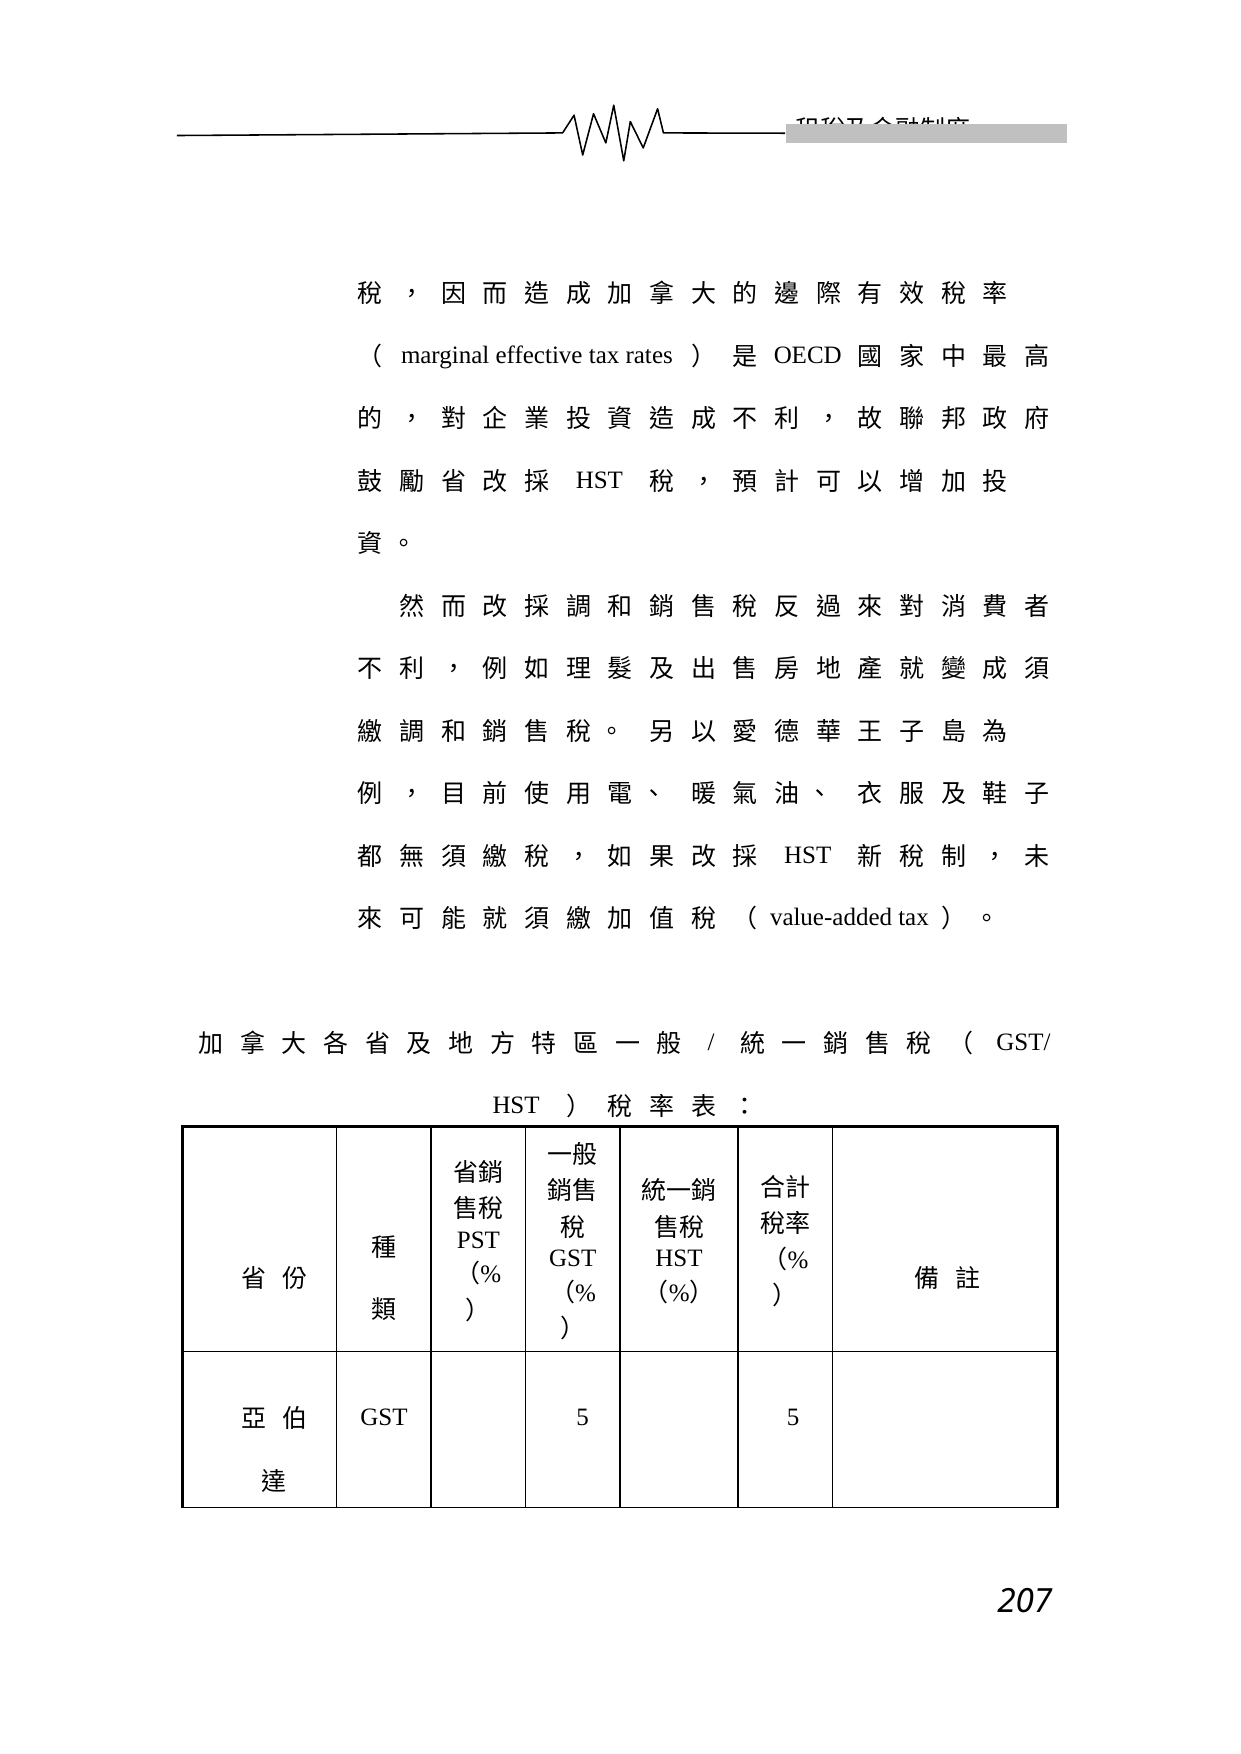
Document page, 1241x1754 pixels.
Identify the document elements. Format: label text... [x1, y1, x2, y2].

table_cell 5 [526, 1352, 619, 1506]
table_cell 亞伯達 [184, 1352, 336, 1506]
table_header 省銷售稅PST （%） [432, 1128, 525, 1351]
text 然而改採調和銷售稅反過來對消費者不利，例如理髮及出售房地產就變成須繳調和銷售稅。另以愛德華王子島為例，目前使用電、暖氣油、衣服及鞋子都無須繳稅，如果改採HST新稅制，未來可能就須繳加值稅（value-added tax）。 [330, 563, 1058, 938]
table_cell [432, 1352, 525, 1506]
table_header 一般銷售稅GST （%） [526, 1128, 619, 1351]
table_header 備註 [833, 1128, 1056, 1351]
text 加拿大各省及地方特區一般/統一銷售稅（GST/HST）稅率表： [183, 1000, 1058, 1125]
table_cell 5 [739, 1352, 832, 1506]
table_header 種類 [337, 1128, 430, 1351]
table_header 省份 [184, 1128, 336, 1351]
text 稅，因而造成加拿大的邊際有效稅率（marginal effective tax rates）是OECD國家中最高的，對企業投資造成不利，故聯邦政府鼓勵省改採HST稅，預計可以增加投資。 [330, 250, 1058, 563]
table_cell GST [337, 1352, 430, 1506]
table_header 統一銷售稅HST （%） [621, 1128, 737, 1351]
table_cell [833, 1352, 1056, 1506]
table_cell [621, 1352, 737, 1506]
table_header 合計稅率 （%） [739, 1128, 832, 1351]
